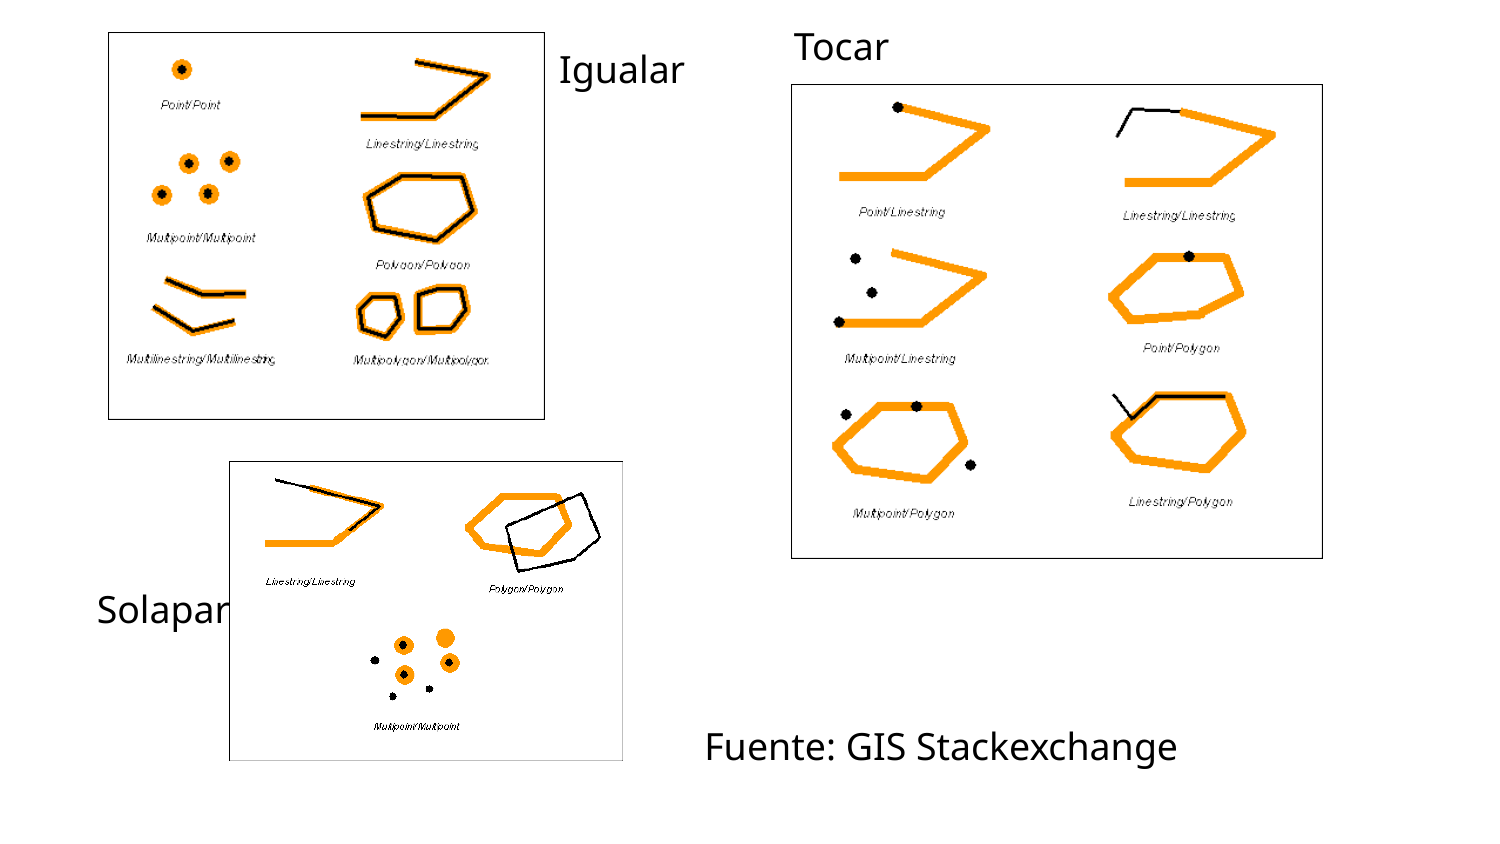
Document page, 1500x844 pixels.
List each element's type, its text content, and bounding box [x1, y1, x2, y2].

picture [229, 461, 623, 761]
text_box Igualar [544, 38, 701, 99]
picture [108, 32, 545, 420]
picture [791, 84, 1323, 559]
text_box Fuente: GIS Stackexchange [689, 715, 1194, 776]
text_box Solapar [82, 578, 246, 639]
text_box Tocar [779, 15, 905, 76]
